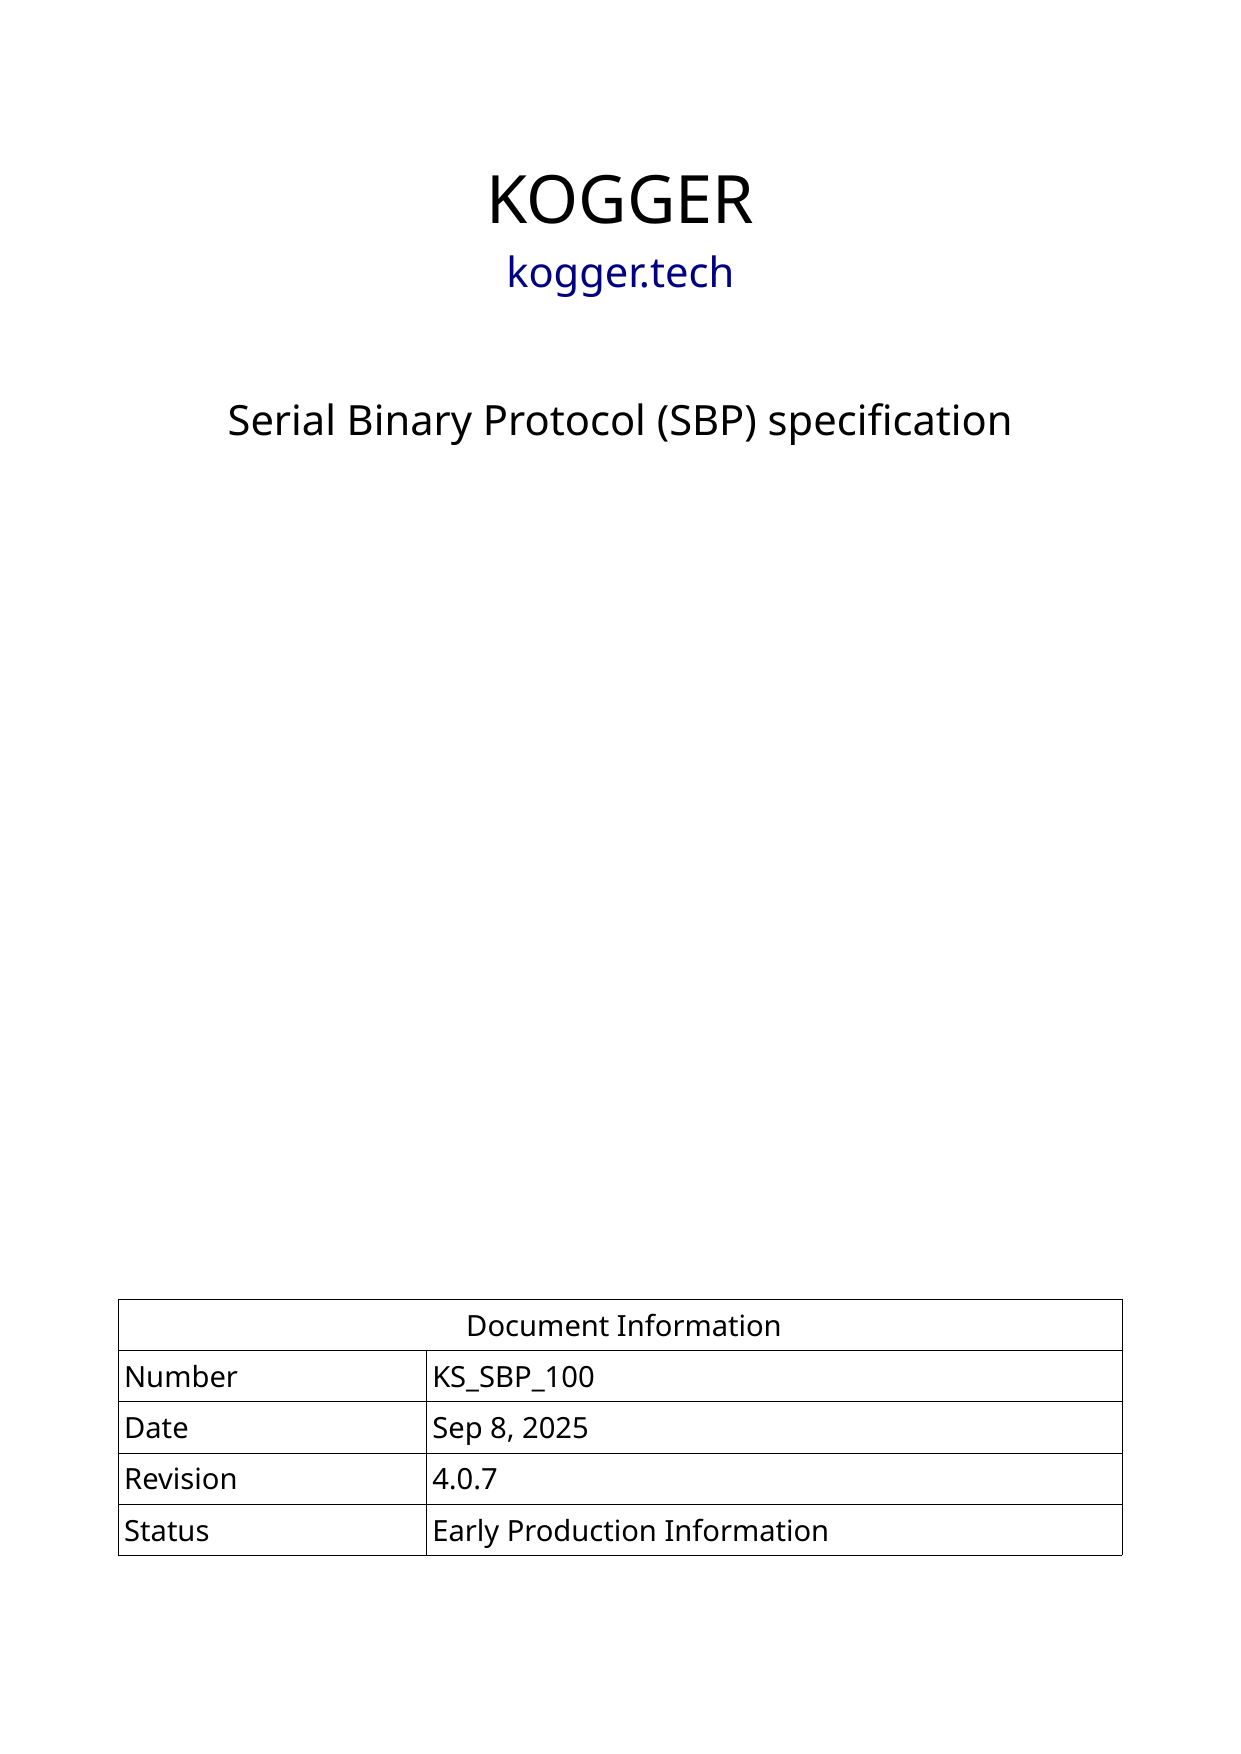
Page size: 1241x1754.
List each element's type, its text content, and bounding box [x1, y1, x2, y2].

text kogger.tech [118, 243, 1122, 300]
table_header Document Information [119, 1300, 1122, 1350]
table_cell Date [119, 1402, 426, 1453]
table_cell Number [119, 1351, 426, 1401]
table_cell Early Production Information [427, 1505, 1122, 1555]
text KOGGER [118, 152, 1122, 243]
table_cell Status [119, 1505, 426, 1555]
table_cell Sep 8, 2025 [427, 1402, 1122, 1453]
text Serial Binary Protocol (SBP) specification [118, 391, 1122, 447]
table_cell Revision [119, 1454, 426, 1504]
table_cell KS_SBP_100 [427, 1351, 1122, 1401]
table_cell 4.0.7 [427, 1454, 1122, 1504]
